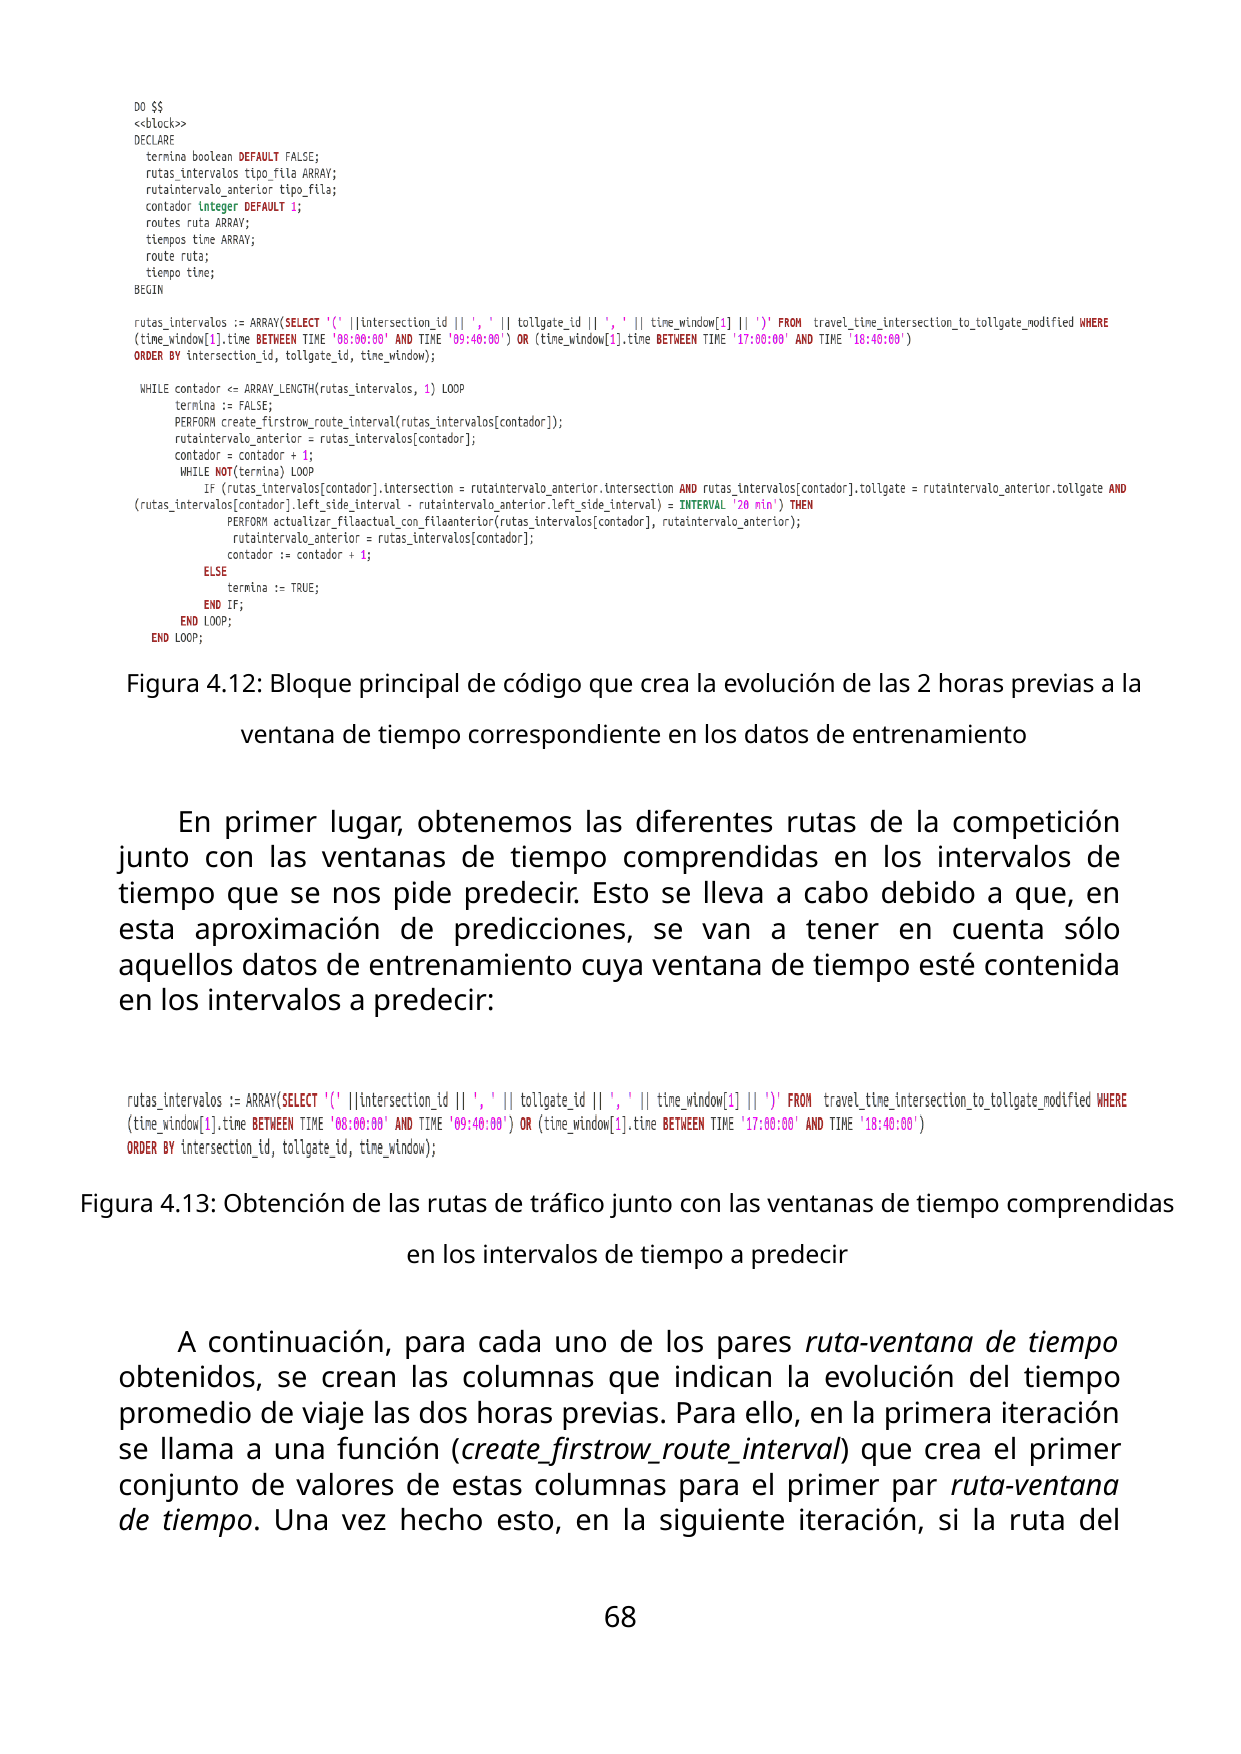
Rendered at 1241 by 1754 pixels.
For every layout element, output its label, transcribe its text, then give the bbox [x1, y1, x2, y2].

picture [125, 1078, 1130, 1169]
text Figura 4.13: Obtención de las rutas de tráfico junto con las ventanas de tiempo comprendidas en los intervalos de tiempo a predecir [79, 1078, 1176, 1271]
text A continuación, para cada uno de los pares ruta-ventana de tiempo obtenidos, se crean las columnas que indican la evolución del tiempo promedio de viaje las dos horas previas. Para ello, en la primera iteración se llama a una función (create_firstrow_route_interval) que crea el primer conjunto de valores de estas columnas para el primer par ruta-ventana de tiempo. Una vez hecho esto, en la siguiente iteración, si la ruta del [118, 1321, 1122, 1539]
text Figura 4.12: Bloque principal de código que crea la evolución de las 2 horas previas a la ventana de tiempo correspondiente en los datos de entrenamiento [101, 649, 1168, 751]
picture [132, 98, 1137, 649]
text En primer lugar, obtenemos las diferentes rutas de la competición junto con las ventanas de tiempo comprendidas en los intervalos de tiempo que se nos pide predecir. Esto se lleva a cabo debido a que, en esta aproximación de predicciones, se van a tener en cuenta sólo aquellos datos de entrenamiento cuya ventana de tiempo esté contenida en los intervalos a predecir: [118, 801, 1122, 1019]
